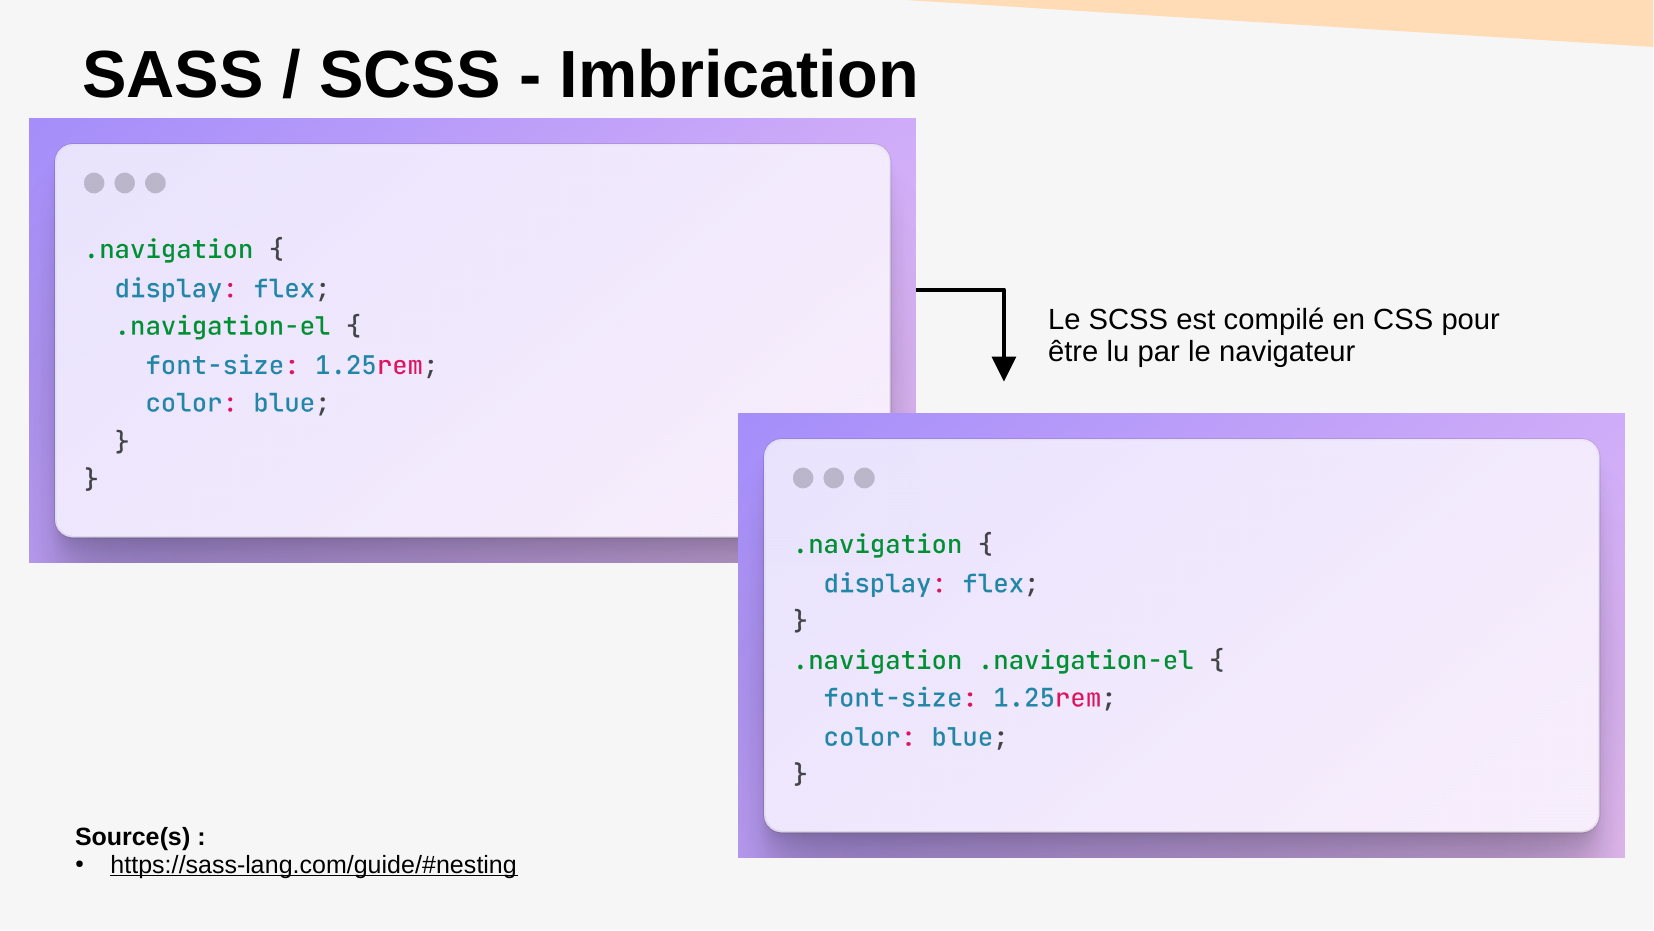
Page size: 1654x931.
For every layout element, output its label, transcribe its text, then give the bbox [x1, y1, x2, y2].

picture [29, 118, 1625, 858]
text_box Source(s) : https://sass-lang.com/guide/#nesting [60, 815, 1546, 929]
text_box [905, 0, 1654, 48]
title SASS / SCSS - Imbrication [82, 37, 1571, 114]
text_box Le SCSS est compilé en CSS pour être lu par le navigateur [1033, 295, 1565, 384]
